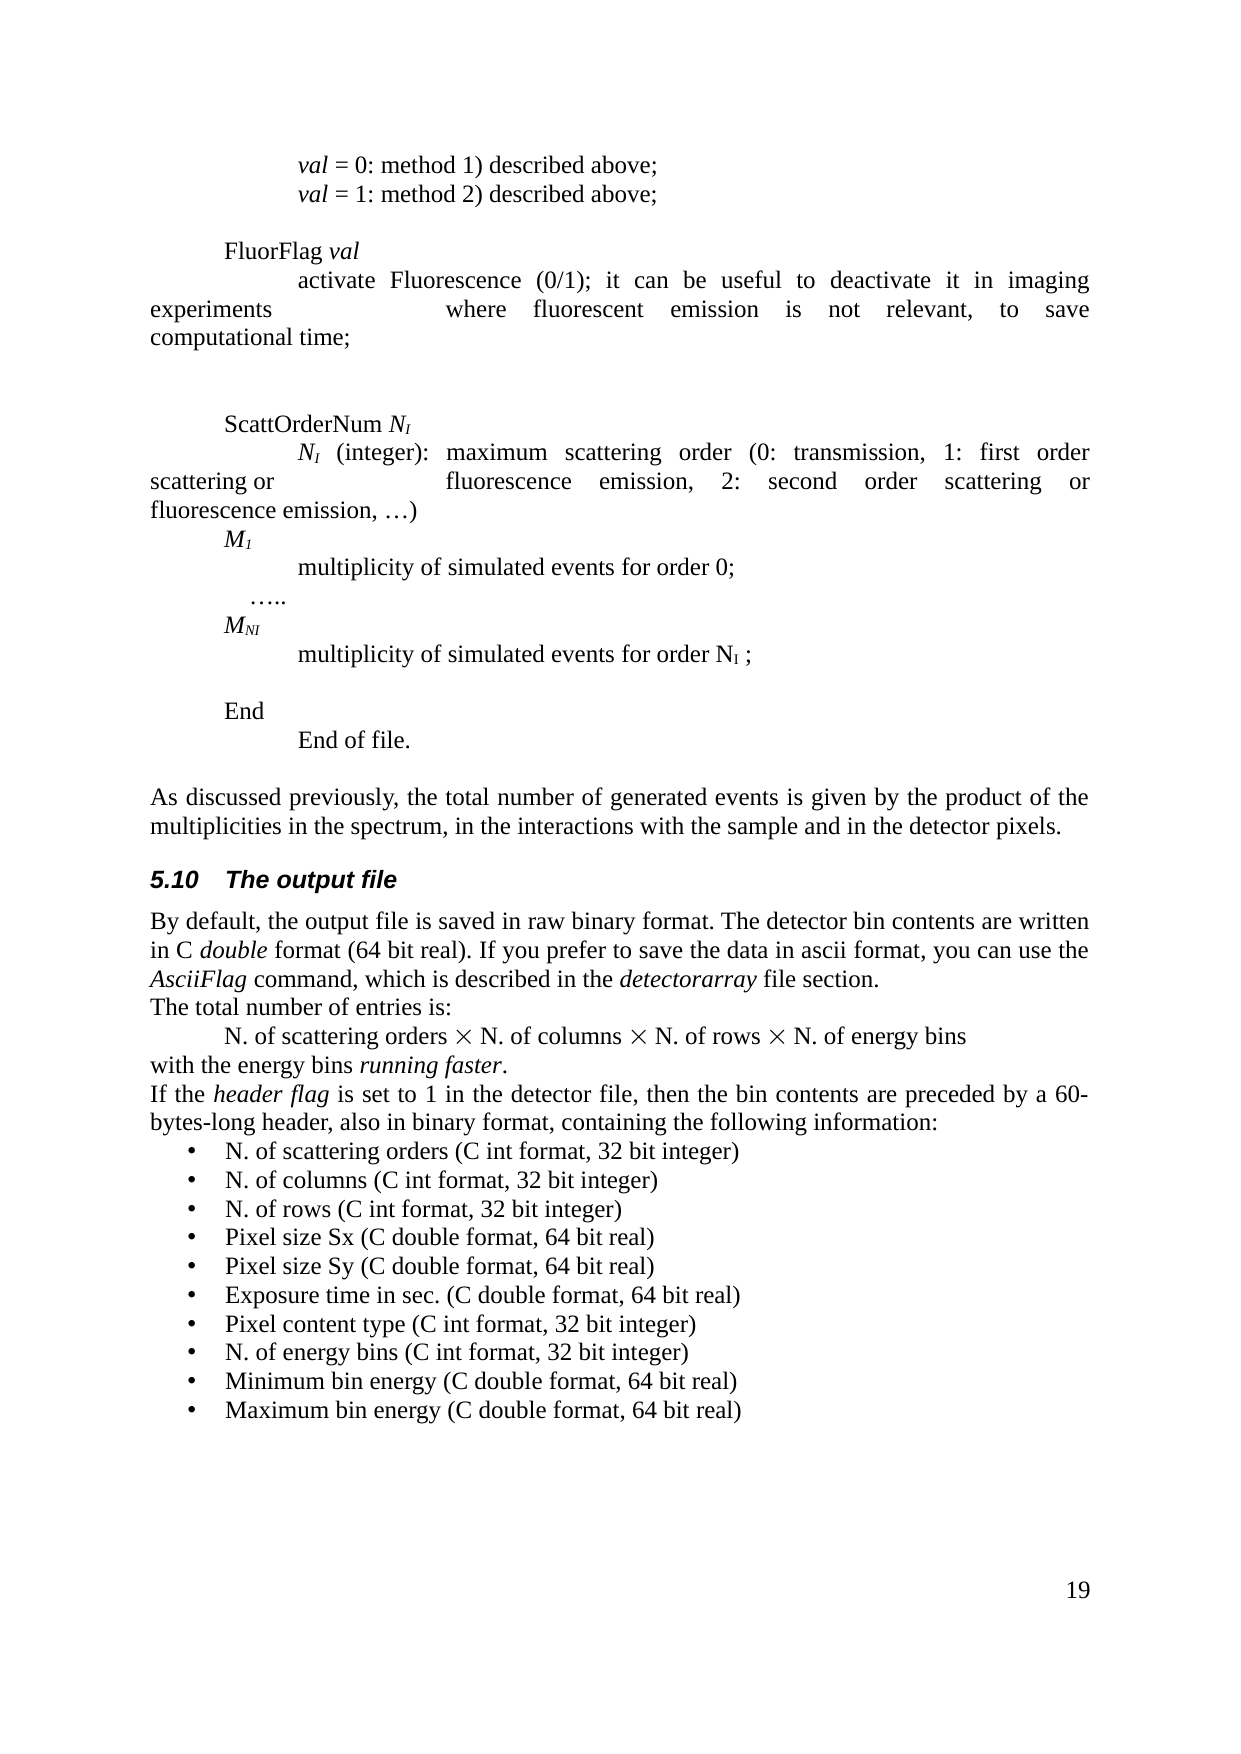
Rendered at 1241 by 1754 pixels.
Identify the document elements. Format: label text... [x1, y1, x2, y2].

text multiplicity of simulated events for order NI ; [150, 639, 1090, 667]
text The total number of entries is: [150, 992, 1090, 1021]
list Exposure time in sec. (C double format, 64 bit real) [187, 1280, 1090, 1309]
list Pixel content type (C int format, 32 bit integer) [187, 1309, 1090, 1337]
list N. of energy bins (C int format, 32 bit integer) [187, 1337, 1090, 1366]
subtitle The output file [150, 865, 1090, 894]
text multiplicity of simulated events for order 0; [150, 552, 1090, 581]
text FluorFlag val [150, 236, 1090, 265]
text ….. [150, 581, 1090, 610]
text End [150, 696, 1090, 725]
text M1 [150, 524, 1090, 552]
text As discussed previously, the total number of generated events is given by the product of the multiplicities in the spectrum, in the interactions with the sample and in the detector pixels. [150, 782, 1090, 840]
text ScattOrderNum NI [150, 409, 1090, 437]
text MNI [150, 610, 1090, 639]
text End of file. [150, 725, 1090, 754]
text val = 1: method 2) described above; [150, 179, 1090, 207]
text val = 0: method 1) described above; [150, 150, 1090, 179]
list Pixel size Sx (C double format, 64 bit real) [187, 1222, 1090, 1251]
list Pixel size Sy (C double format, 64 bit real) [187, 1251, 1090, 1280]
text By default, the output file is saved in raw binary format. The detector bin contents are written in C double format (64 bit real). If you prefer to save the data in ascii format, you can use the AsciiFlag command, which is described in the detectorarray file section. [150, 906, 1090, 992]
list N. of scattering orders (C int format, 32 bit integer) [187, 1136, 1090, 1165]
text N. of scattering orders × N. of columns × N. of rows × N. of energy bins [150, 1021, 1090, 1050]
list N. of columns (C int format, 32 bit integer) [187, 1165, 1090, 1194]
text If the header flag is set to 1 in the detector file, then the bin contents are preceded by a 60-bytes-long header, also in binary format, containing the following information: [150, 1079, 1090, 1136]
text activate Fluorescence (0/1); it can be useful to deactivate it in imaging experiments where fluorescent emission is not relevant, to save computational time; [150, 265, 1090, 351]
list N. of rows (C int format, 32 bit integer) [187, 1194, 1090, 1222]
list Maximum bin energy (C double format, 64 bit real) [187, 1395, 1090, 1424]
text with the energy bins running faster. [150, 1050, 1090, 1079]
list Minimum bin energy (C double format, 64 bit real) [187, 1366, 1090, 1395]
text NI (integer): maximum scattering order (0: transmission, 1: first order scattering or fluorescence emission, 2: second order scattering or fluorescence emission, …) [150, 437, 1090, 524]
